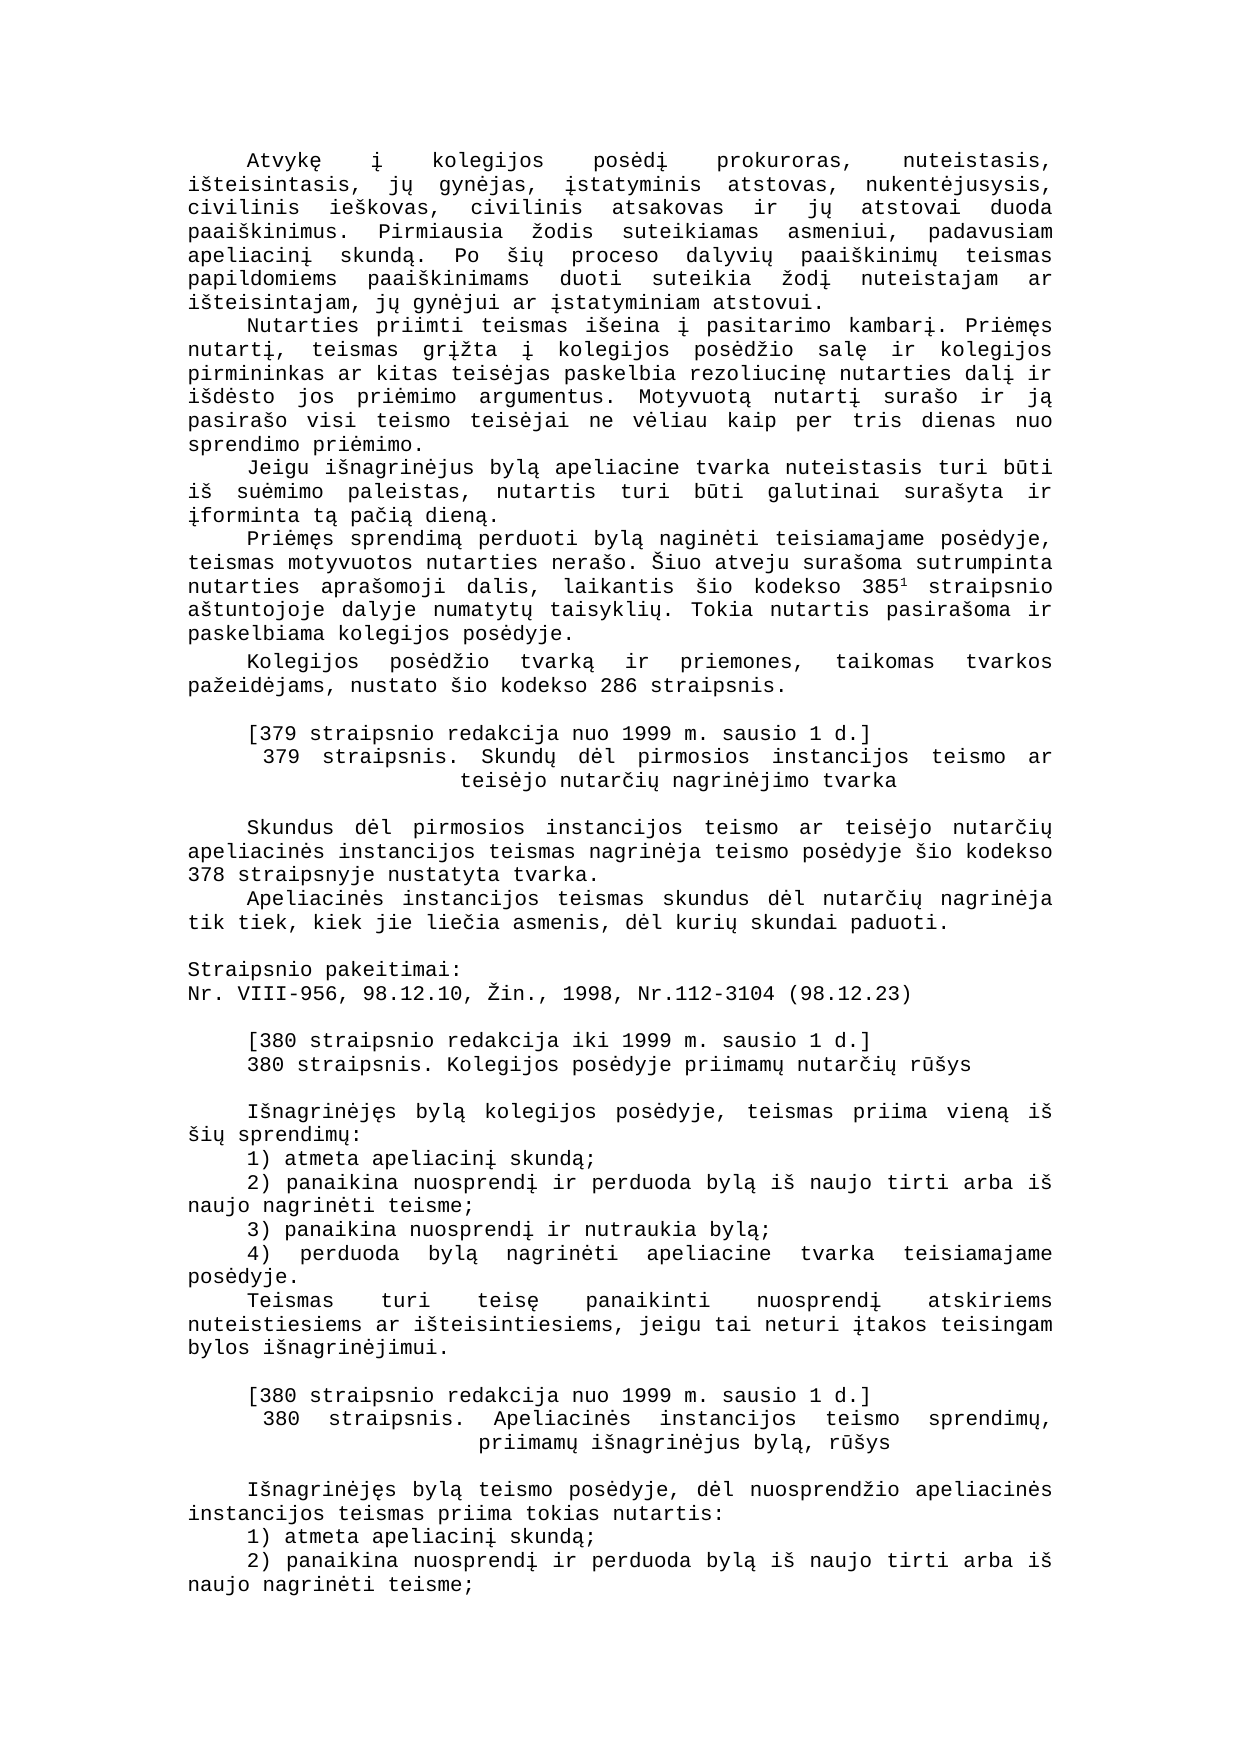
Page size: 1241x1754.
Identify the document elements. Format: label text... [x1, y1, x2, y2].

text 380 straipsnis. Kolegijos posėdyje priimamų nutarčių rūšys [187, 1053, 1053, 1077]
text 380 straipsnis. Apeliacinės instancijos teismo sprendimų, priimamų išnagrinėjus bylą, rūšys [262, 1408, 1053, 1456]
text 4) perduoda bylą nagrinėti apeliacine tvarka teisiamajame posėdyje. [187, 1243, 1053, 1290]
text Išnagrinėjęs bylą kolegijos posėdyje, teismas priima vieną iš šių sprendimų: [187, 1101, 1053, 1148]
text 3) panaikina nuosprendį ir nutraukia bylą; [187, 1219, 1053, 1243]
text Išnagrinėjęs bylą teismo posėdyje, dėl nuosprendžio apeliacinės instancijos teismas priima tokias nutartis: [187, 1479, 1053, 1526]
text Straipsnio pakeitimai: [187, 959, 1053, 983]
text [380 straipsnio redakcija nuo 1999 m. sausio 1 d.] [187, 1384, 1053, 1408]
text 2) panaikina nuosprendį ir perduoda bylą iš naujo tirti arba iš naujo nagrinėti teisme; [187, 1550, 1053, 1597]
text [379 straipsnio redakcija nuo 1999 m. sausio 1 d.] [187, 722, 1053, 746]
text Skundus dėl pirmosios instancijos teismo ar teisėjo nutarčių apeliacinės instancijos teismas nagrinėja teismo posėdyje šio kodekso 378 straipsnyje nustatyta tvarka. [187, 817, 1053, 888]
text Apeliacinės instancijos teismas skundus dėl nutarčių nagrinėja tik tiek, kiek jie liečia asmenis, dėl kurių skundai paduoti. [187, 888, 1053, 935]
text Atvykę į kolegijos posėdį prokuroras, nuteistasis, išteisintasis, jų gynėjas, įstatyminis atstovas, nukentėjusysis, civilinis ieškovas, civilinis atsakovas ir jų atstovai duoda paaiškinimus. Pirmiausia žodis suteikiamas asmeniui, padavusiam apeliacinį skundą. Po šių proceso dalyvių paaiškinimų teismas papildomiems paaiškinimams duoti suteikia žodį nuteistajam ar išteisintajam, jų gynėjui ar įstatyminiam atstovui. [187, 150, 1053, 316]
text 2) panaikina nuosprendį ir perduoda bylą iš naujo tirti arba iš naujo nagrinėti teisme; [187, 1172, 1053, 1219]
text Kolegijos posėdžio tvarką ir priemones, taikomas tvarkos pažeidėjams, nustato šio kodekso 286 straipsnis. [187, 652, 1053, 699]
text Nr. VIII-956, 98.12.10, Žin., 1998, Nr.112-3104 (98.12.23) [187, 983, 1053, 1006]
text 1) atmeta apeliacinį skundą; [187, 1526, 1053, 1550]
text Priėmęs sprendimą perduoti bylą naginėti teisiamajame posėdyje, teismas motyvuotos nutarties nerašo. Šiuo atveju surašoma sutrumpinta nutarties aprašomoji dalis, laikantis šio kodekso 3851 straipsnio aštuntojoje dalyje numatytų taisyklių. Tokia nutartis pasirašoma ir paskelbiama kolegijos posėdyje. [187, 528, 1053, 647]
text 1) atmeta apeliacinį skundą; [187, 1148, 1053, 1172]
text Jeigu išnagrinėjus bylą apeliacine tvarka nuteistasis turi būti iš suėmimo paleistas, nutartis turi būti galutinai surašyta ir įforminta tą pačią dieną. [187, 457, 1053, 528]
text Teismas turi teisę panaikinti nuosprendį atskiriems nuteistiesiems ar išteisintiesiems, jeigu tai neturi įtakos teisingam bylos išnagrinėjimui. [187, 1290, 1053, 1361]
text Nutarties priimti teismas išeina į pasitarimo kambarį. Priėmęs nutartį, teismas grįžta į kolegijos posėdžio salę ir kolegijos pirmininkas ar kitas teisėjas paskelbia rezoliucinę nutarties dalį ir išdėsto jos priėmimo argumentus. Motyvuotą nutartį surašo ir ją pasirašo visi teismo teisėjai ne vėliau kaip per tris dienas nuo sprendimo priėmimo. [187, 316, 1053, 457]
text [380 straipsnio redakcija iki 1999 m. sausio 1 d.] [187, 1030, 1053, 1053]
text 379 straipsnis. Skundų dėl pirmosios instancijos teismo ar teisėjo nutarčių nagrinėjimo tvarka [262, 746, 1053, 793]
